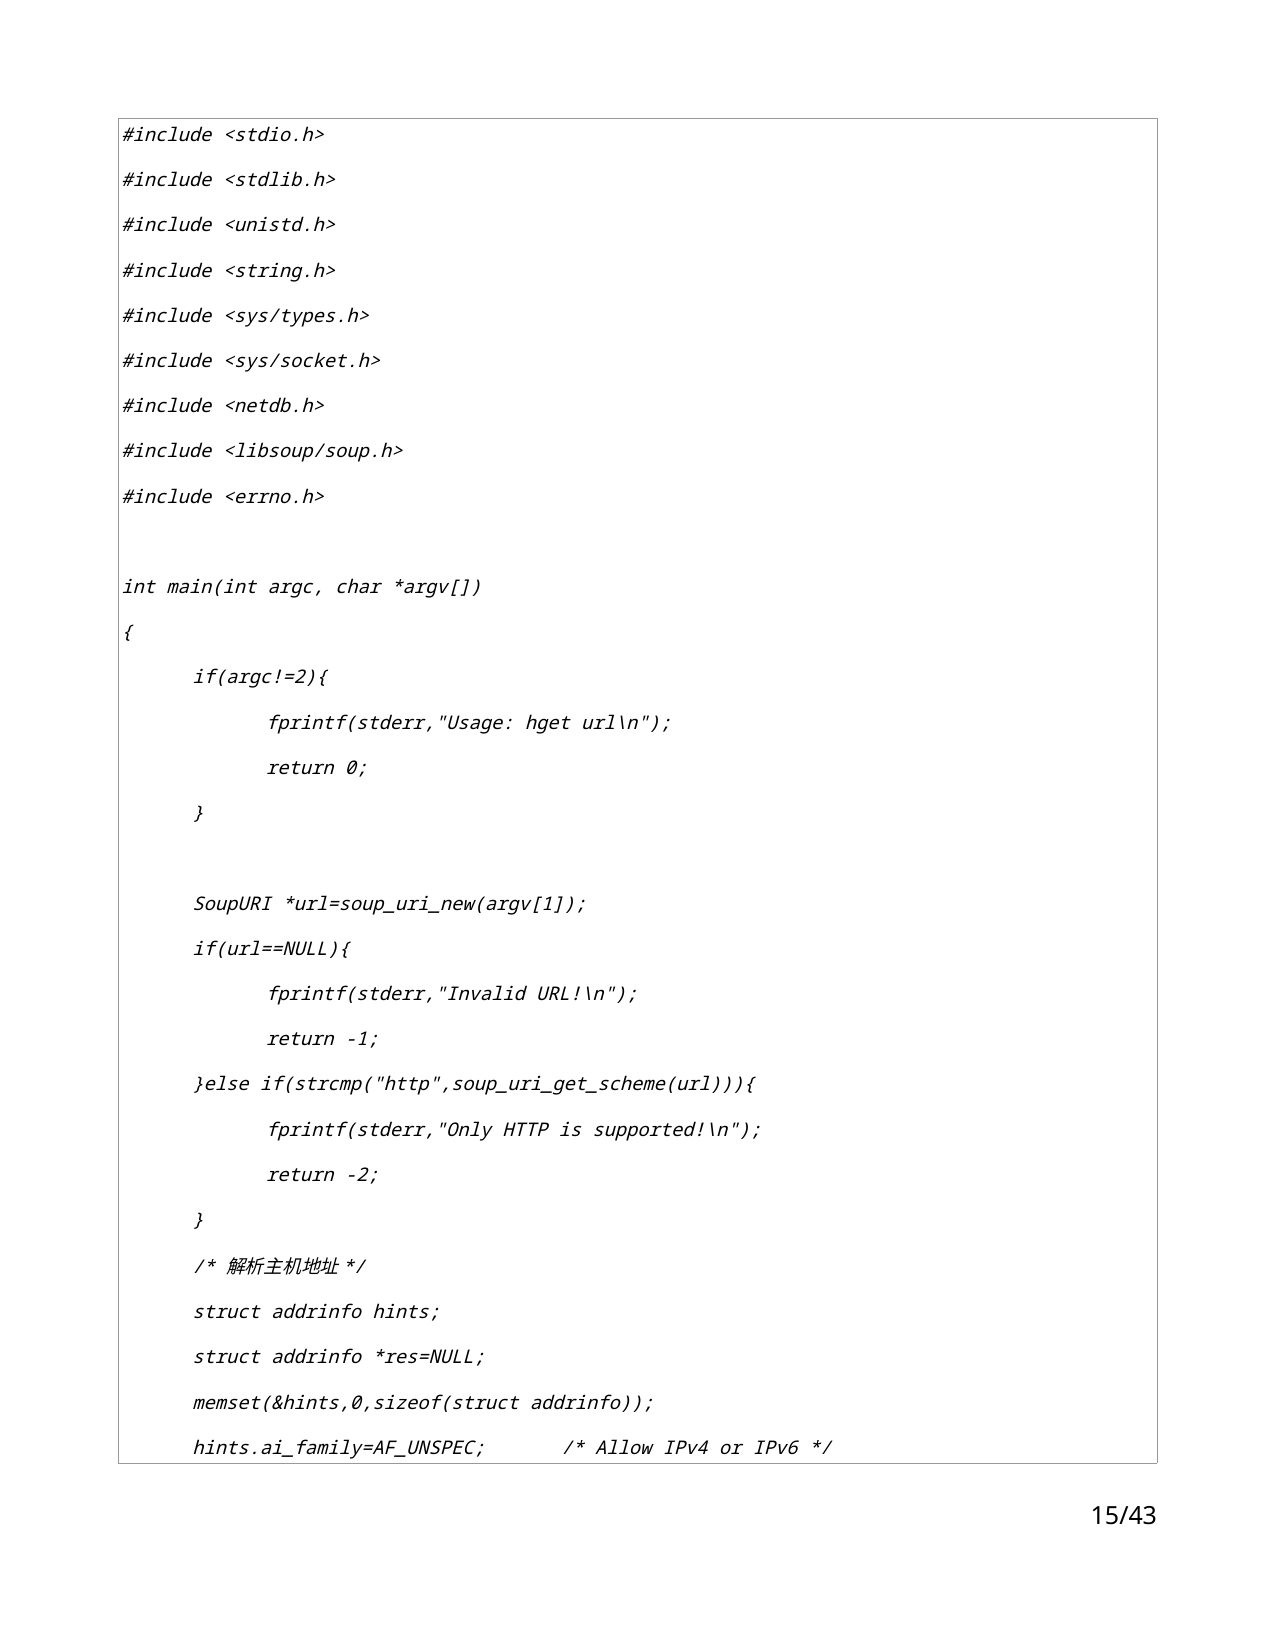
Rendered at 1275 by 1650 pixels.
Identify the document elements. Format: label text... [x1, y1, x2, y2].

text struct addrinfo *res=NULL; [119, 1341, 1157, 1369]
text #include <string.h> [119, 254, 1157, 282]
text } [119, 1203, 1157, 1232]
text #include <sys/types.h> [119, 299, 1157, 328]
text if(argc!=2){ [119, 661, 1157, 689]
text } [119, 796, 1157, 825]
text fprintf(stderr,"Only HTTP is supported!\n"); [119, 1113, 1157, 1141]
text memset(&hints,0,sizeof(struct addrinfo)); [119, 1386, 1157, 1414]
text hints.ai_family=AF_UNSPEC; /* Allow IPv4 or IPv6 */ [119, 1431, 1157, 1463]
text return -1; [119, 1022, 1157, 1051]
text #include <stdlib.h> [119, 163, 1157, 192]
text if(url==NULL){ [119, 932, 1157, 961]
text { [119, 615, 1157, 644]
text #include <netdb.h> [119, 389, 1157, 418]
text #include <libsoup/soup.h> [119, 434, 1157, 463]
text int main(int argc, char *argv[]) [119, 570, 1157, 599]
text #include <sys/socket.h> [119, 344, 1157, 373]
text #include <stdio.h> [119, 119, 1157, 147]
text return 0; [119, 751, 1157, 780]
text return -2; [119, 1158, 1157, 1187]
text }else if(strcmp("http",soup_uri_get_scheme(url))){ [119, 1067, 1157, 1096]
text SoupURI *url=soup_uri_new(argv[1]); [119, 887, 1157, 915]
text #include <unistd.h> [119, 208, 1157, 237]
text fprintf(stderr,"Usage: hget url\n"); [119, 706, 1157, 734]
text struct addrinfo hints; [119, 1296, 1157, 1324]
text /* 解析主机地址 */ [119, 1248, 1157, 1279]
text #include <errno.h> [119, 480, 1157, 508]
text fprintf(stderr,"Invalid URL!\n"); [119, 977, 1157, 1006]
